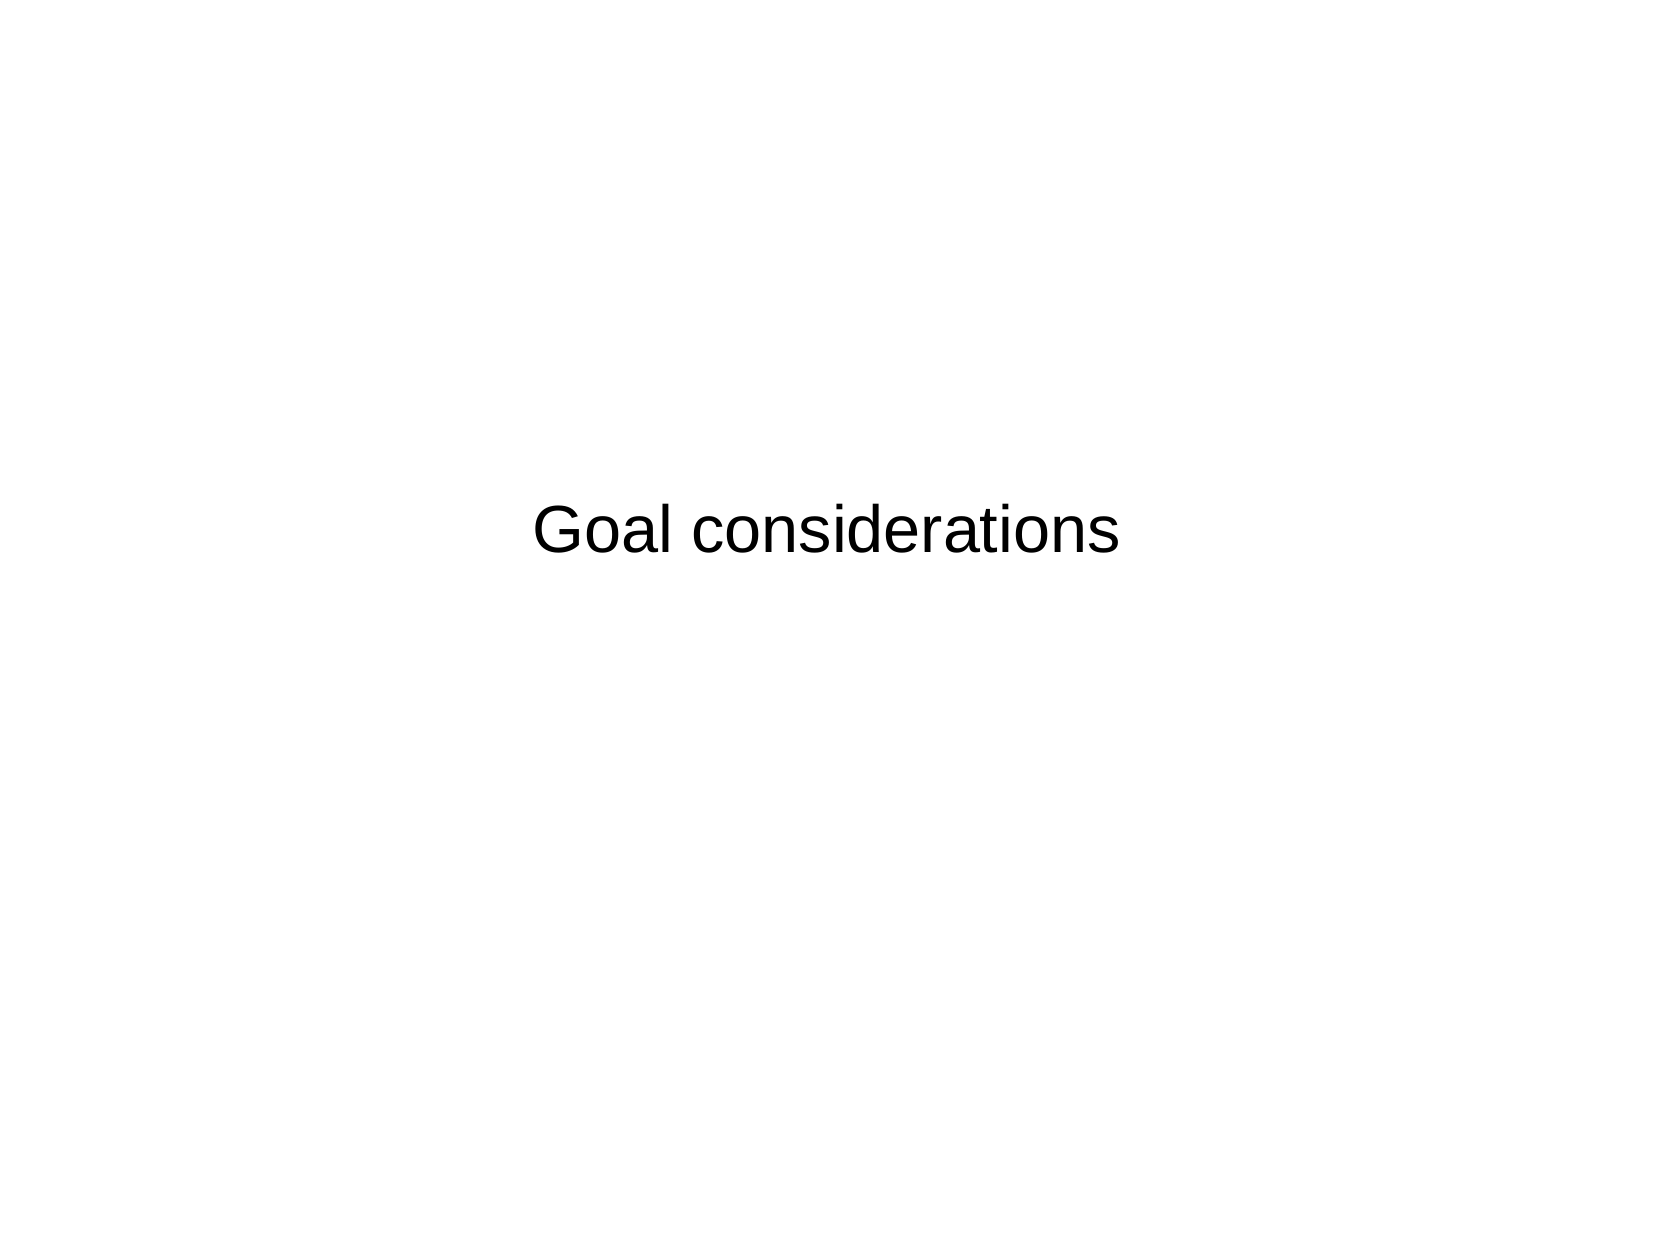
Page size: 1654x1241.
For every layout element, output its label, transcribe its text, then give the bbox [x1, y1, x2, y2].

subtitle Goal considerations [82, 49, 1571, 1010]
